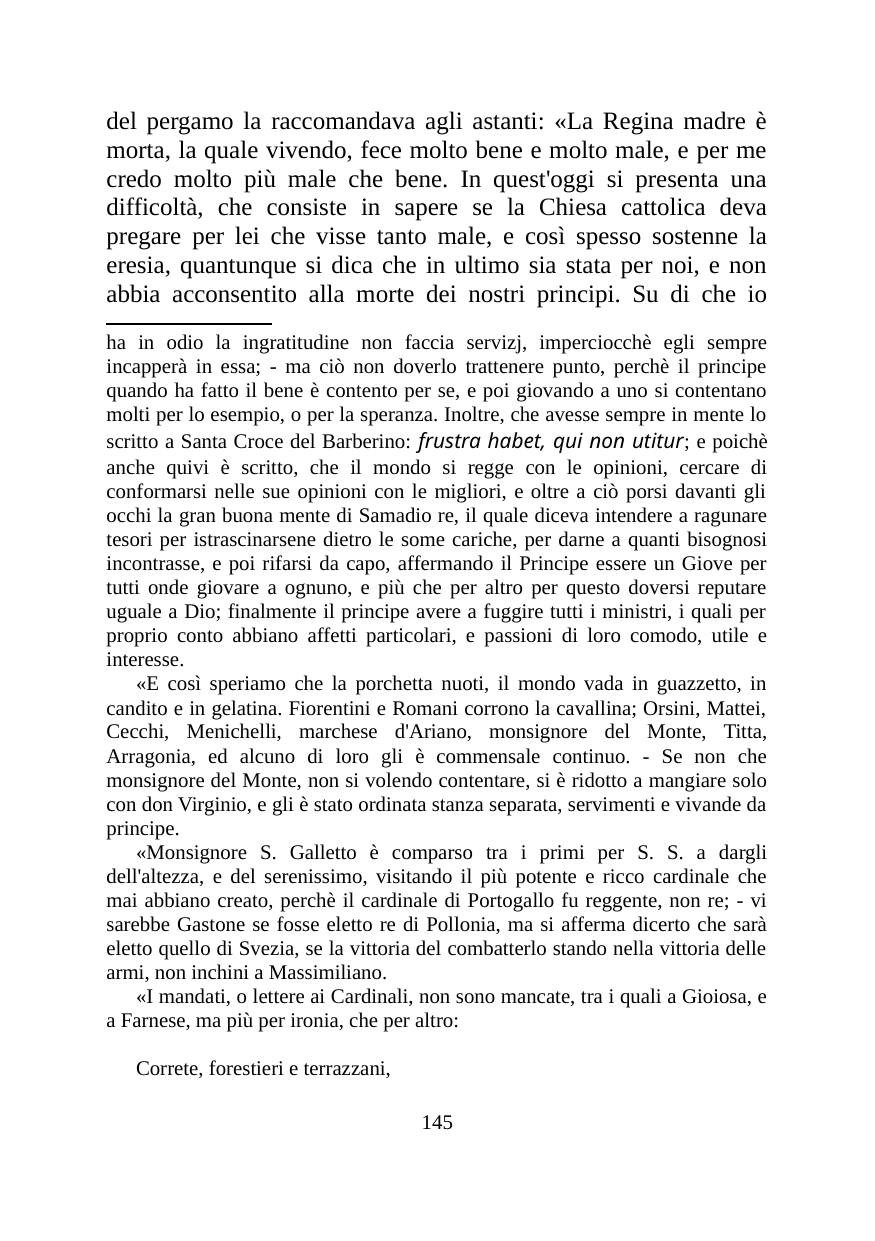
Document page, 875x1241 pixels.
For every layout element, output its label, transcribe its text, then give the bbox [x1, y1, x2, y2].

text Correte, forestieri e terrazzani, [106, 1056, 768, 1080]
text «E così speriamo che la porchetta nuoti, il mondo vada in guazzetto, in candito e in gelatina. Fiorentini e Romani corrono la cavallina; Orsini, Mattei, Cecchi, Menichelli, marchese d'Ariano, monsignore del Monte, Titta, Arragonia, ed alcuno di loro gli è commensale continuo. - Se non che monsignore del Monte, non si volendo contentare, si è ridotto a mangiare solo con don Virginio, e gli è stato ordinata stanza separata, servimenti e vivande da principe. [106, 671, 768, 840]
text ha in odio la ingratitudine non faccia servizj, imperciocchè egli sempre incapperà in essa; - ma ciò non doverlo trattenere punto, perchè il principe quando ha fatto il bene è contento per se, e poi giovando a uno si contentano molti per lo esempio, o per la speranza. Inoltre, che avesse sempre in mente lo scritto a Santa Croce del Barberino: frustra habet, qui non utitur; e poichè anche quivi è scritto, che il mondo si regge con le opinioni, cercare di conformarsi nelle sue opinioni con le migliori, e oltre a ciò porsi davanti gli occhi la gran buona mente di Samadio re, il quale diceva intendere a ragunare tesori per istrascinarsene dietro le some cariche, per darne a quanti bisognosi incontrasse, e poi rifarsi da capo, affermando il Principe essere un Giove per tutti onde giovare a ognuno, e più che per altro per questo doversi reputare uguale a Dio; finalmente il principe avere a fuggire tutti i ministri, i quali per proprio conto abbiano affetti particolari, e passioni di loro comodo, utile e interesse. [106, 330, 768, 671]
text «Monsignore S. Galletto è comparso tra i primi per S. S. a dargli dell'altezza, e del serenissimo, visitando il più potente e ricco cardinale che mai abbiano creato, perchè il cardinale di Portogallo fu reggente, non re; - vi sarebbe Gastone se fosse eletto re di Pollonia, ma si afferma dicerto che sarà eletto quello di Svezia, se la vittoria del combatterlo stando nella vittoria delle armi, non inchini a Massimiliano. [106, 840, 768, 984]
text «I mandati, o lettere ai Cardinali, non sono mancate, tra i quali a Gioiosa, e a Farnese, ma più per ironia, che per altro: [106, 984, 768, 1032]
text del pergamo la raccomandava agli astanti: «La Regina madre è morta, la quale vivendo, fece molto bene e molto male, e per me credo molto più male che bene. In quest'oggi si presenta una difficoltà, che consiste in sapere se la Chiesa cattolica deva pregare per lei che visse tanto male, e così spesso sostenne la eresia, quantunque si dica che in ultimo sia stata per noi, e non abbia acconsentito alla morte dei nostri principi. Su di che io [106, 106, 768, 307]
